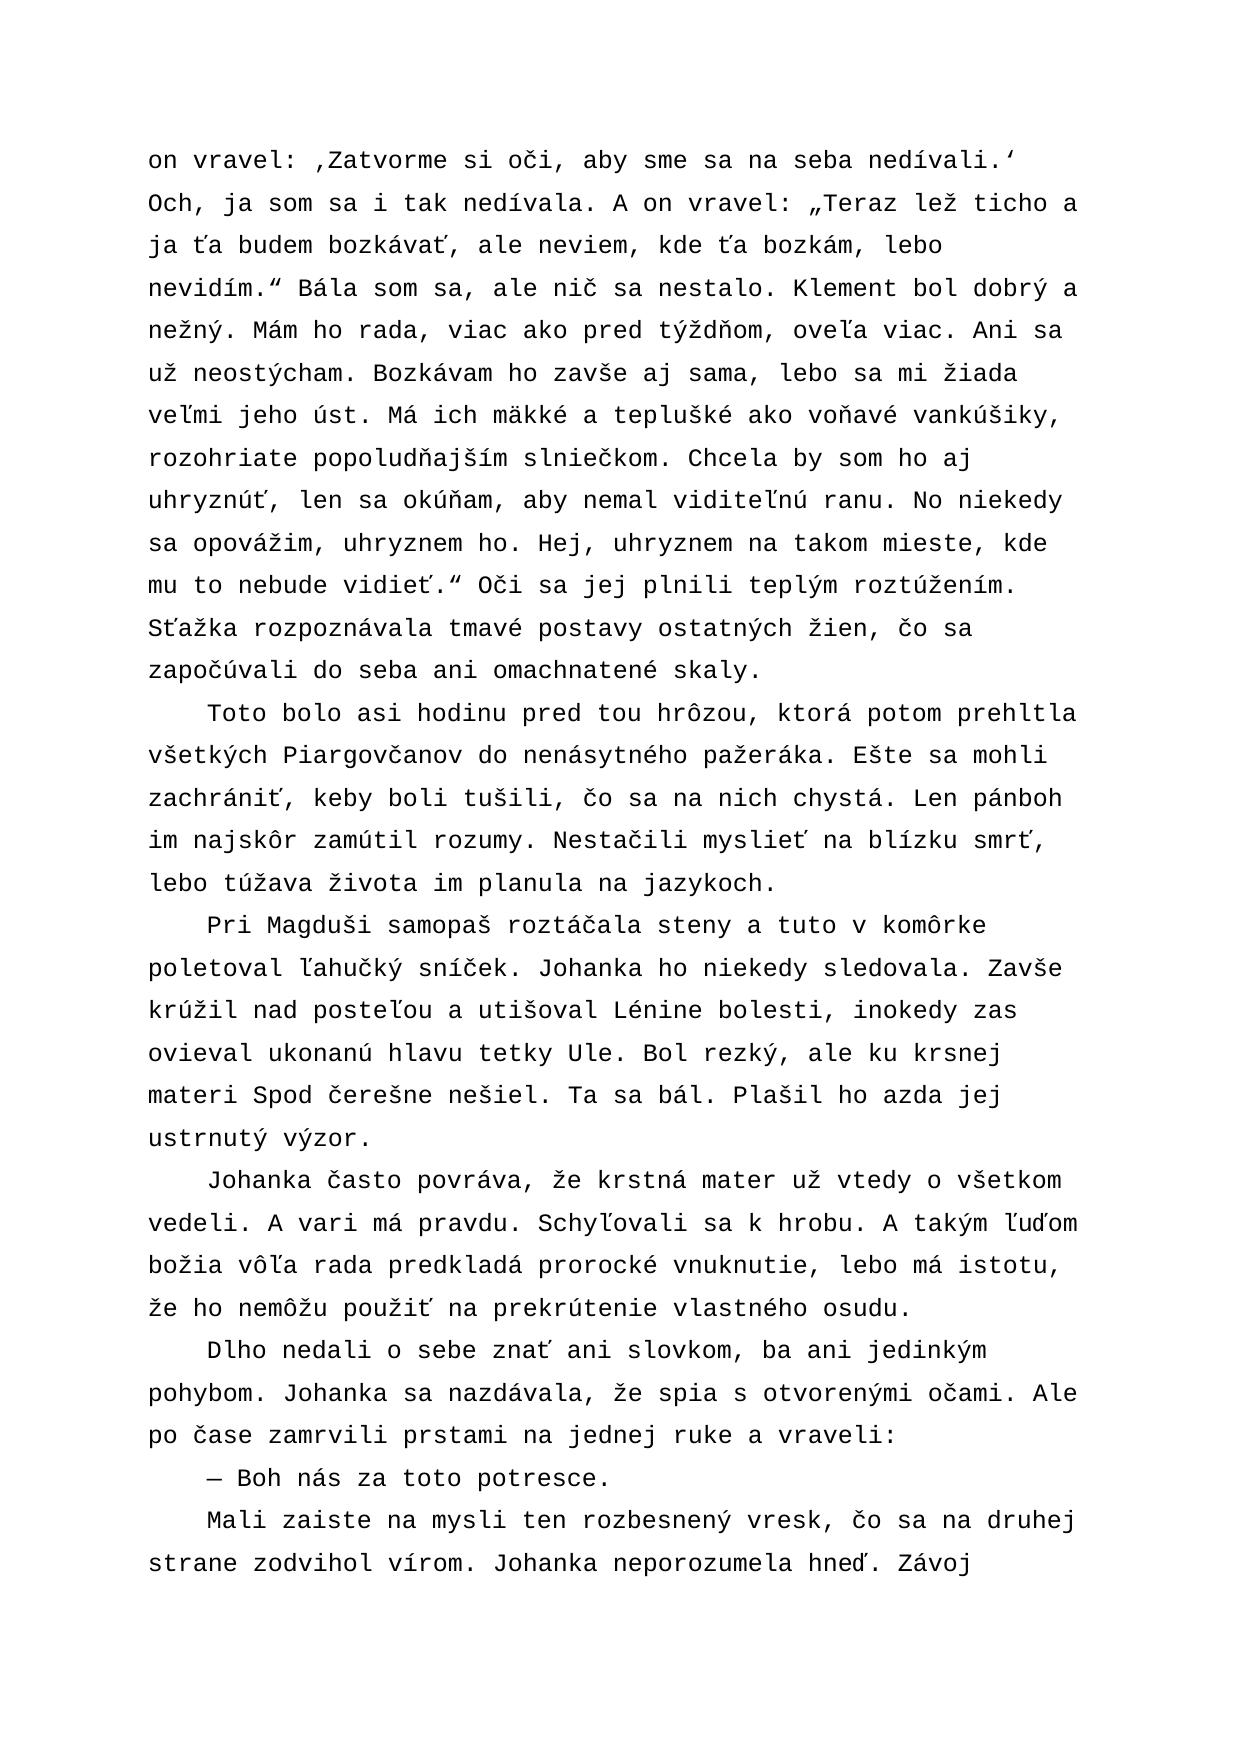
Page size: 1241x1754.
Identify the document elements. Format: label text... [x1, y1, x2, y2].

text Toto bolo asi hodinu pred tou hrôzou, ktorá potom prehltla všetkých Piargovčanov do nenásytného pažeráka. Ešte sa mohli zachrániť, keby boli tušili, čo sa na nich chystá. Len pánboh im najskôr zamútil rozumy. Nestačili myslieť na blízku smrť, lebo túžava života im planula na jazykoch. [148, 700, 1092, 898]
text on vravel: ‚Zatvorme si oči, aby sme sa na seba nedívali.‘ Och, ja som sa i tak nedívala. A on vravel: „Teraz lež ticho a ja ťa budem bozkávať, ale neviem, kde ťa bozkám, lebo nevidím.“ Bála som sa, ale nič sa nestalo. Klement bol dobrý a nežný. Mám ho rada, viac ako pred týždňom, oveľa viac. Ani sa už neostýcham. Bozkávam ho zavše aj sama, lebo sa mi žiada veľmi jeho úst. Má ich mäkké a teplušké ako voňavé vankúšiky, rozohriate popoludňajším slniečkom. Chcela by som ho aj uhryznúť, len sa okúňam, aby nemal viditeľnú ranu. No niekedy sa opovážim, uhryznem ho. Hej, uhryznem na takom mieste, kde mu to nebude vidieť.“ Oči sa jej plnili teplým roztúžením. Sťažka rozpoznávala tmavé postavy ostatných žien, čo sa započúvali do seba ani omachnatené skaly. [148, 148, 1092, 686]
text Johanka často povráva, že krstná mater už vtedy o všetkom vedeli. A vari má pravdu. Schyľovali sa k hrobu. A takým ľuďom božia vôľa rada predkladá prorocké vnuknutie, lebo má istotu, že ho nemôžu použiť na prekrútenie vlastného osudu. [148, 1168, 1092, 1323]
text Mali zaiste na mysli ten rozbesnený vresk, čo sa na druhej strane zodvihol vírom. Johanka neporozumela hneď. Závoj [148, 1508, 1092, 1578]
text Pri Magduši samopaš roztáčala steny a tuto v komôrke poletoval ľahučký sníček. Johanka ho niekedy sledovala. Zavše krúžil nad posteľou a utišoval Lénine bolesti, inokedy zas ovieval ukonanú hlavu tetky Ule. Bol rezký, ale ku krsnej materi Spod čerešne nešiel. Ta sa bál. Plašil ho azda jej ustrnutý výzor. [148, 913, 1092, 1153]
text Dlho nedali o sebe znať ani slovkom, ba ani jedinkým pohybom. Johanka sa nazdávala, že spia s otvorenými očami. Ale po čase zamrvili prstami na jednej ruke a vraveli: [148, 1338, 1092, 1451]
text — Boh nás za toto potresce. [148, 1465, 1092, 1493]
